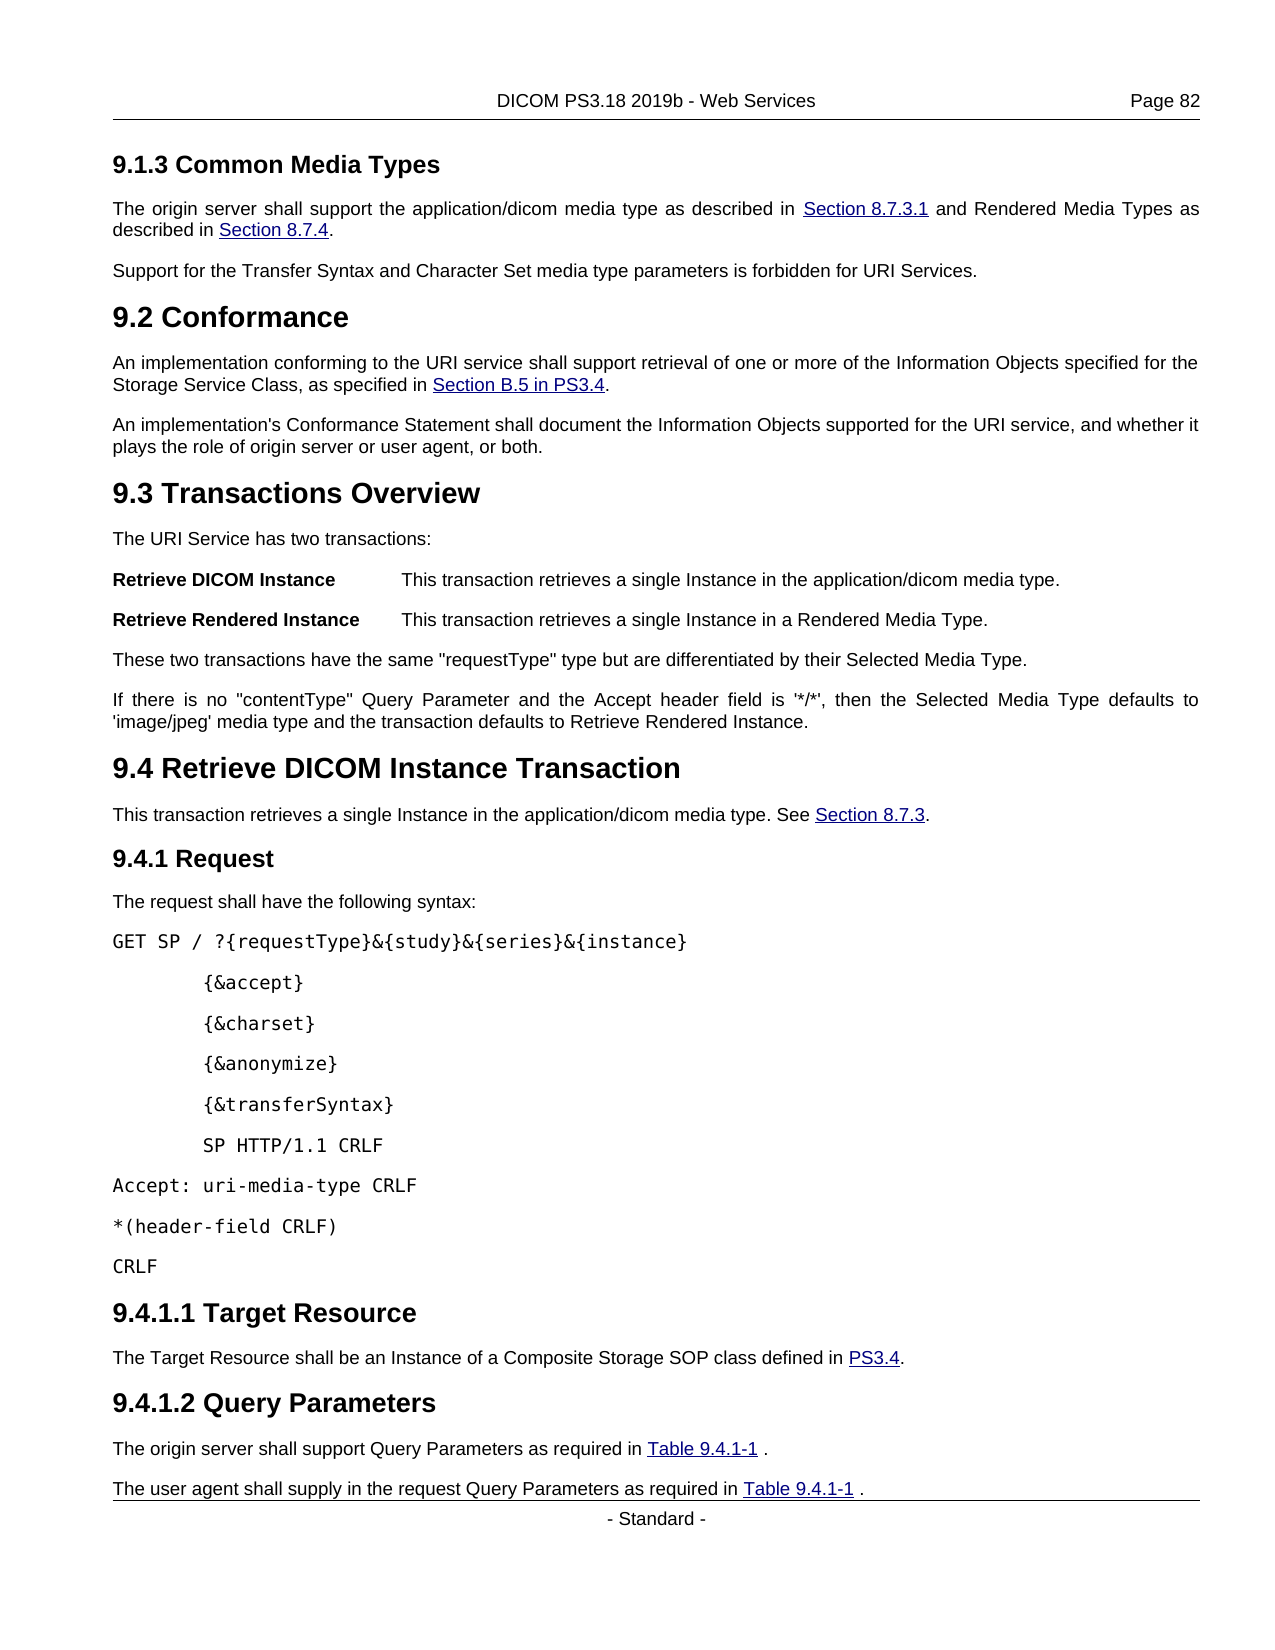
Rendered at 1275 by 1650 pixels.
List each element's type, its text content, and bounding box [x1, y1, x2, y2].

text 9.4.1 Request [112, 844, 1200, 872]
text Retrieve DICOM Instance This transaction retrieves a single Instance in the application/dicom media type. [112, 568, 1200, 590]
text The origin server shall support Query Parameters as required in Table 9.4.1-1 . [112, 1437, 1200, 1459]
text GET SP / ?{requestType}&{study}&{series}&{instance} [112, 932, 1200, 953]
text {&anonymize} [112, 1053, 1200, 1075]
text SP HTTP/1.1 CRLF [112, 1135, 1200, 1157]
text An implementation's Conformance Statement shall document the Information Objects supported for the URI service, and whether it plays the role of origin server or user agent, or both. [112, 414, 1200, 457]
text The origin server shall support the application/dicom media type as described in Section 8.7.3.1 and Rendered Media Types as described in Section 8.7.4. [112, 197, 1200, 241]
text 9.2 Conformance [112, 300, 1200, 333]
text {&transferSyntax} [112, 1094, 1200, 1116]
text {&charset} [112, 1013, 1200, 1035]
text The request shall have the following syntax: [112, 891, 1200, 913]
text This transaction retrieves a single Instance in the application/dicom media type. See Section 8.7.3. [112, 803, 1200, 825]
text 9.4.1.2 Query Parameters [112, 1387, 1200, 1419]
text If there is no "contentType" Query Parameter and the Accept header field is '*/*', then the Selected Media Type defaults to 'image/jpeg' media type and the transaction defaults to Retrieve Rendered Instance. [112, 689, 1200, 732]
text The user agent shall supply in the request Query Parameters as required in Table 9.4.1-1 . [112, 1478, 1200, 1499]
text {&accept} [112, 972, 1200, 994]
text 9.4 Retrieve DICOM Instance Transaction [112, 751, 1200, 785]
text *(header-field CRLF) [112, 1216, 1200, 1238]
text 9.4.1.1 Target Resource [112, 1297, 1200, 1328]
text 9.1.3 Common Media Types [112, 150, 1200, 179]
text Retrieve Rendered Instance This transaction retrieves a single Instance in a Rendered Media Type. [112, 609, 1200, 630]
text Support for the Transfer Syntax and Character Set media type parameters is forbidden for URI Services. [112, 259, 1200, 281]
text The URI Service has two transactions: [112, 528, 1200, 549]
text An implementation conforming to the URI service shall support retrieval of one or more of the Information Objects specified for the Storage Service Class, as specified in Section B.5 in PS3.4. [112, 352, 1200, 395]
text The Target Resource shall be an Instance of a Composite Storage SOP class defined in PS3.4. [112, 1347, 1200, 1369]
text Accept: uri-media-type CRLF [112, 1175, 1200, 1197]
text 9.3 Transactions Overview [112, 476, 1200, 509]
text These two transactions have the same "requestType" type but are differentiated by their Selected Media Type. [112, 649, 1200, 671]
text CRLF [112, 1257, 1200, 1278]
